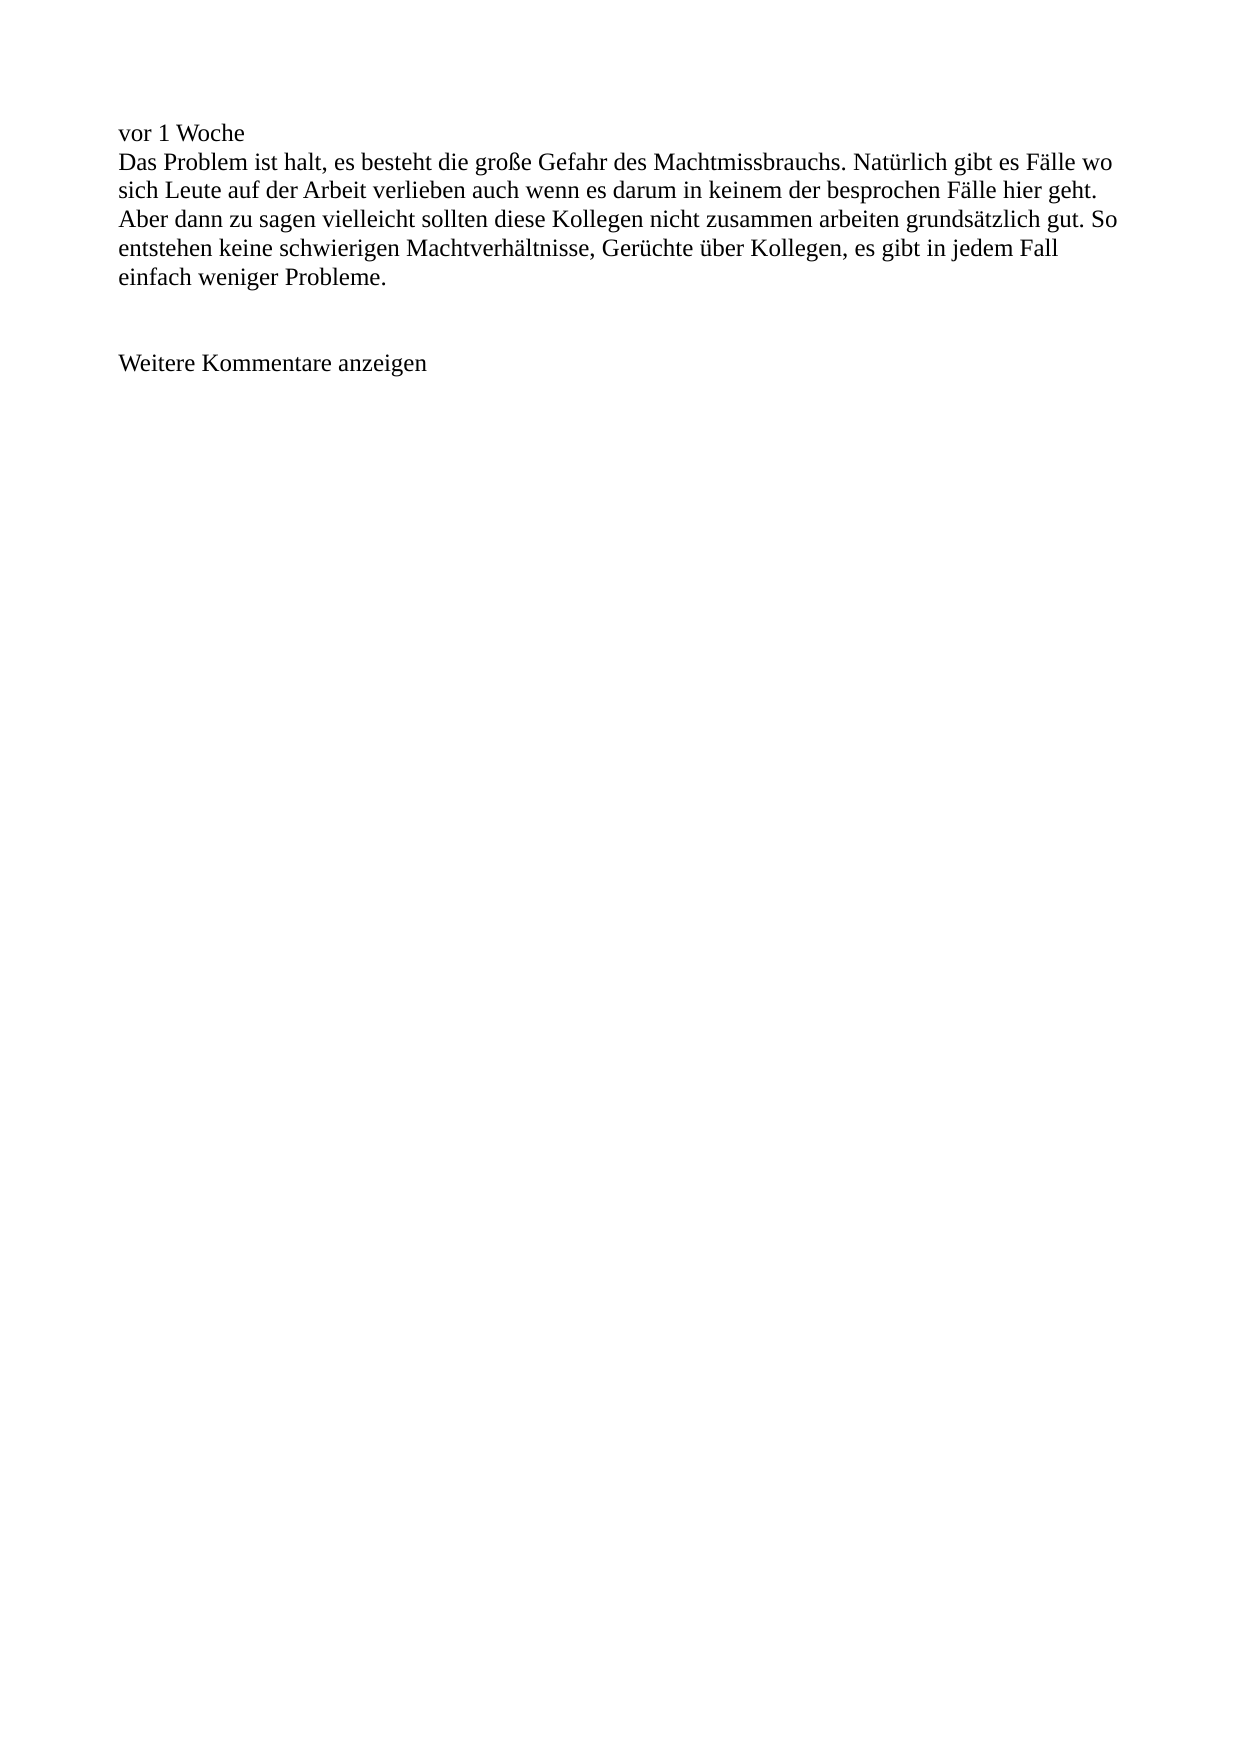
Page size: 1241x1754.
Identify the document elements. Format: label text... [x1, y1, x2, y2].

text vor 1 Woche [118, 118, 1122, 147]
text Das Problem ist halt, es besteht die große Gefahr des Machtmissbrauchs. Natürlich gibt es Fälle wo sich Leute auf der Arbeit verlieben auch wenn es darum in keinem der besprochen Fälle hier geht. Aber dann zu sagen vielleicht sollten diese Kollegen nicht zusammen arbeiten grundsätzlich gut. So entstehen keine schwierigen Machtverhältnisse, Gerüchte über Kollegen, es gibt in jedem Fall einfach weniger Probleme. [118, 147, 1122, 291]
text Weitere Kommentare anzeigen [118, 348, 1122, 377]
